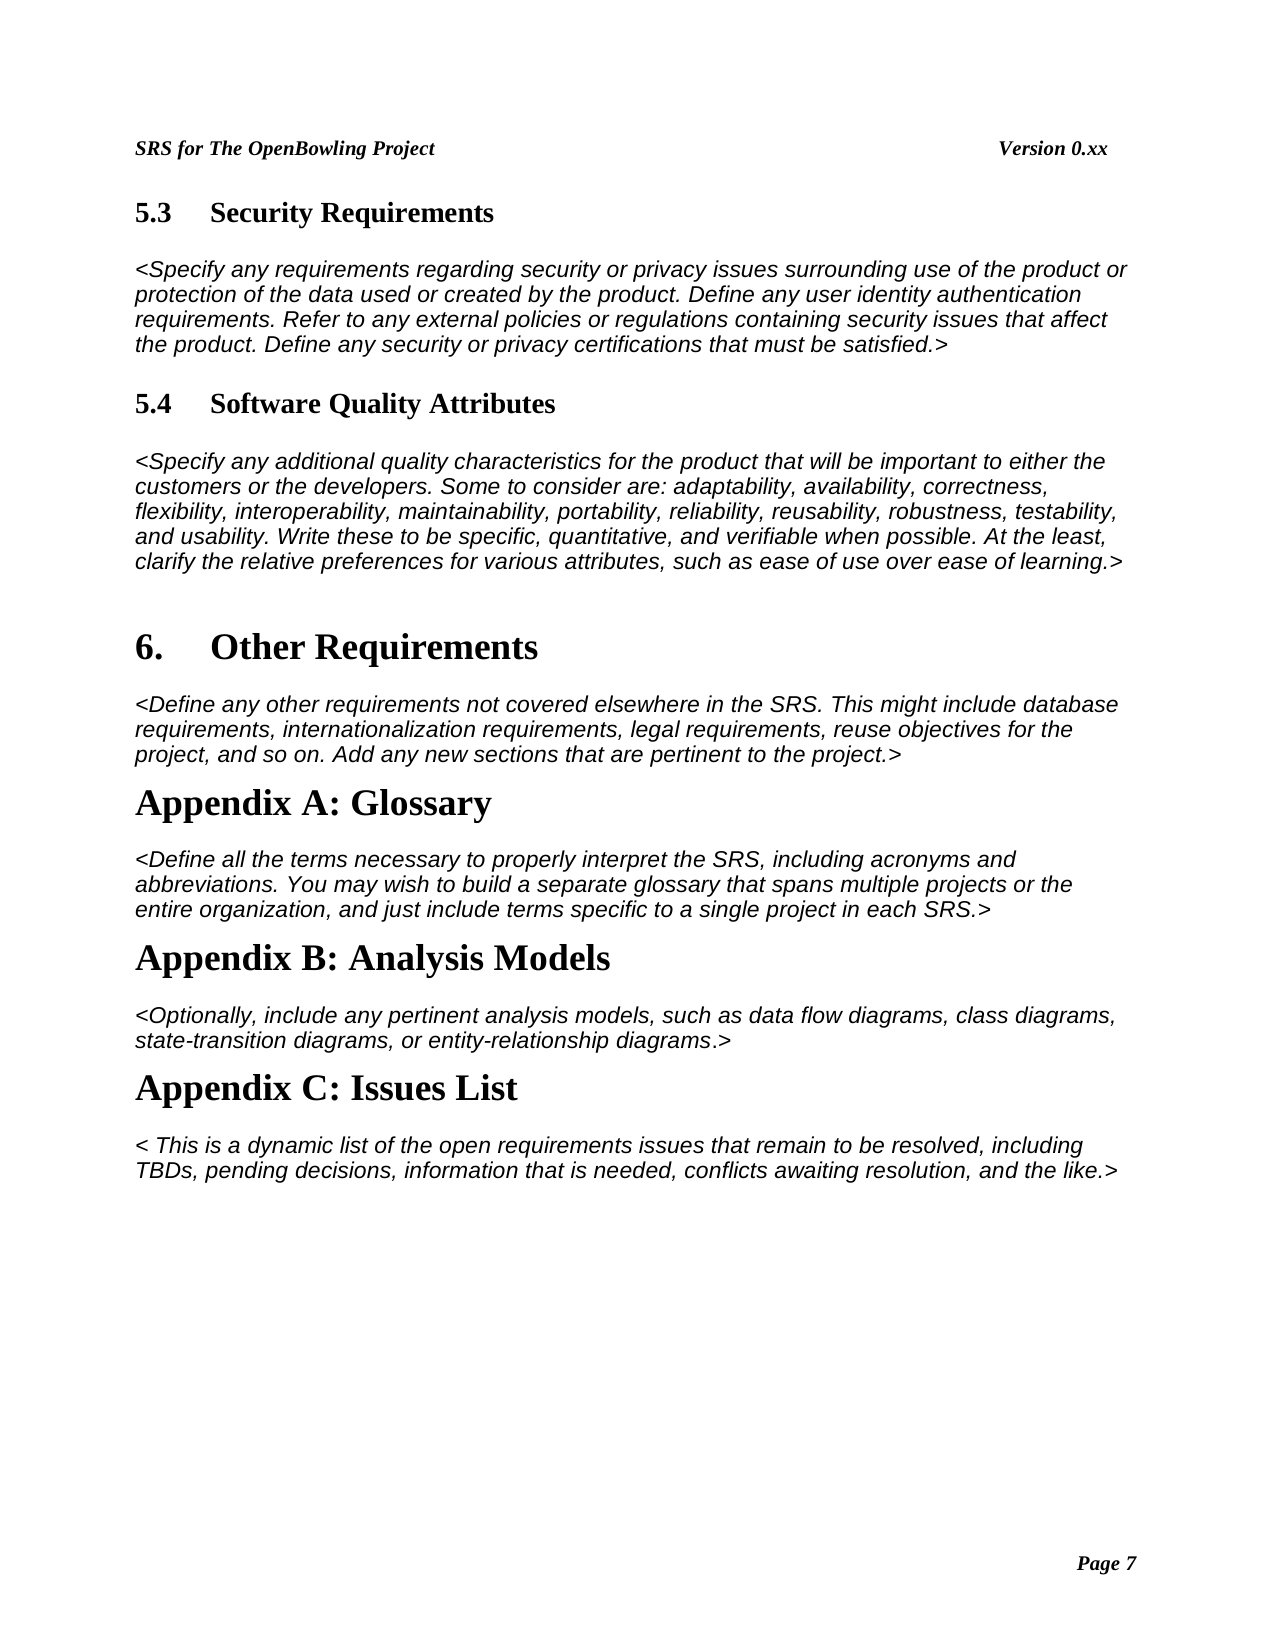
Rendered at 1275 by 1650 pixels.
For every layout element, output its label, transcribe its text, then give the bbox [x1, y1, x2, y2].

text <Specify any additional quality characteristics for the product that will be important to either the customers or the developers. Some to consider are: adaptability, availability, correctness, flexibility, interoperability, maintainability, portability, reliability, reusability, robustness, testability, and usability. Write these to be specific, quantitative, and verifiable when possible. At the least, clarify the relative preferences for various attributes, such as ease of use over ease of learning.> [135, 449, 1140, 574]
subtitle Other Requirements [135, 624, 1140, 667]
text <Optionally, include any pertinent analysis models, such as data flow diagrams, class diagrams, state-transition diagrams, or entity-relationship diagrams.> [135, 1003, 1140, 1053]
text <Define all the terms necessary to properly interpret the SRS, including acronyms and abbreviations. You may wish to build a separate glossary that spans multiple projects or the entire organization, and just include terms specific to a single project in each SRS.> [135, 848, 1140, 923]
text <Define any other requirements not covered elsewhere in the SRS. This might include database requirements, internationalization requirements, legal requirements, reuse objectives for the project, and so on. Add any new sections that are pertinent to the project.> [135, 692, 1140, 767]
text Appendix A: Glossary [135, 780, 1140, 823]
text <Specify any requirements regarding security or privacy issues surrounding use of the product or protection of the data used or created by the product. Define any user identity authentication requirements. Refer to any external policies or regulations containing security issues that affect the product. Define any security or privacy certifications that must be satisfied.> [135, 258, 1140, 358]
subtitle Security Requirements [135, 195, 1140, 228]
text < This is a dynamic list of the open requirements issues that remain to be resolved, including TBDs, pending decisions, information that is needed, conflicts awaiting resolution, and the like.> [135, 1134, 1140, 1184]
text Appendix B: Analysis Models [135, 935, 1140, 978]
text Appendix C: Issues List [135, 1066, 1140, 1109]
subtitle Software Quality Attributes [135, 387, 1140, 420]
